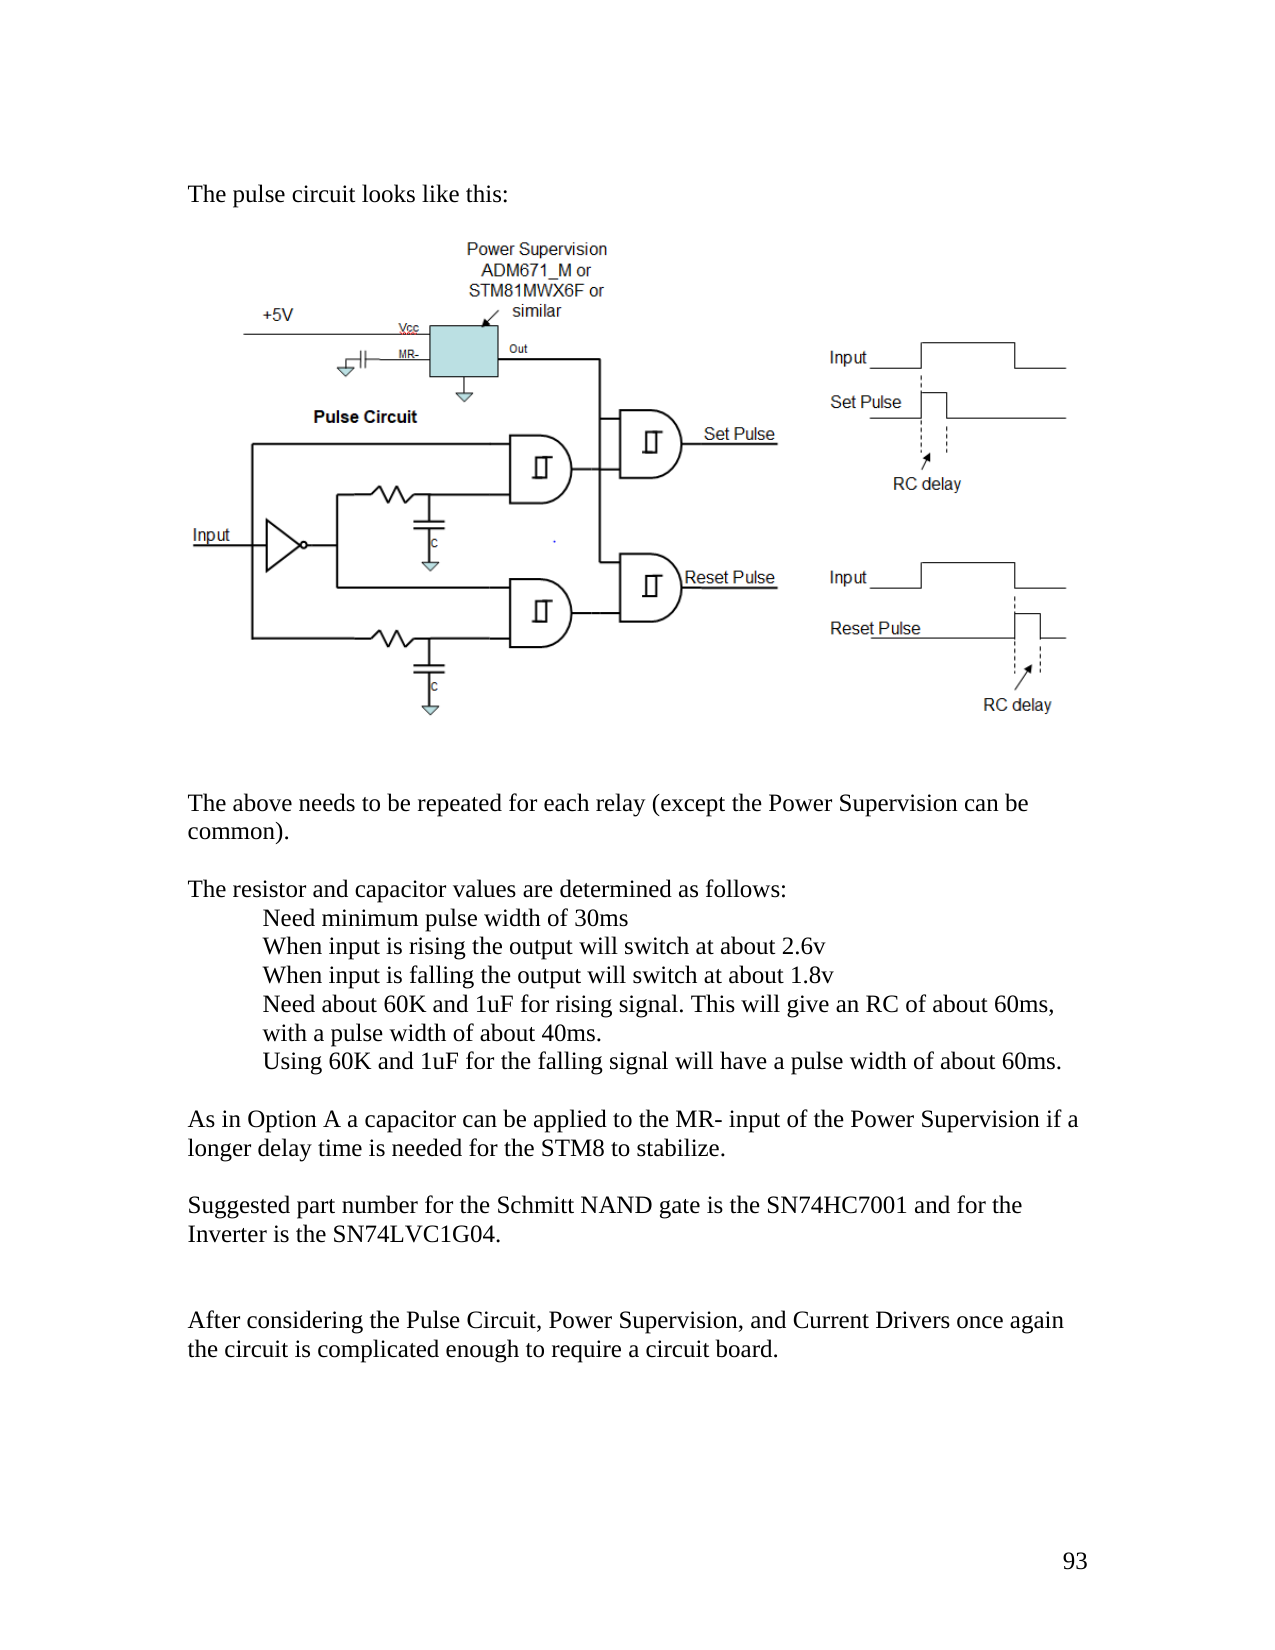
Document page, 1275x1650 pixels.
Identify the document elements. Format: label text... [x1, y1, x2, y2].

text Suggested part number for the Schmitt NAND gate is the SN74HC7001 and for the Inverter is the SN74LVC1G04. [187, 1190, 1087, 1248]
text Need minimum pulse width of 30ms [262, 903, 1087, 931]
text When input is rising the output will switch at about 2.6v [262, 931, 1087, 960]
picture [187, 236, 1077, 730]
text Need about 60K and 1uF for rising signal. This will give an RC of about 60ms, with a pulse width of about 40ms. [262, 989, 1087, 1046]
text The resistor and capacitor values are determined as follows: [187, 874, 1087, 903]
text As in Option A a capacitor can be applied to the MR- input of the Power Supervision if a longer delay time is needed for the STM8 to stabilize. [187, 1104, 1087, 1161]
text When input is falling the output will switch at about 1.8v [262, 960, 1087, 989]
text Using 60K and 1uF for the falling signal will have a pulse width of about 60ms. [262, 1046, 1087, 1075]
text After considering the Pulse Circuit, Power Supervision, and Current Drivers once again the circuit is complicated enough to require a circuit board. [187, 1305, 1087, 1363]
text The pulse circuit looks like this: [187, 179, 1087, 207]
text The above needs to be repeated for each relay (except the Power Supervision can be common). [187, 788, 1087, 845]
